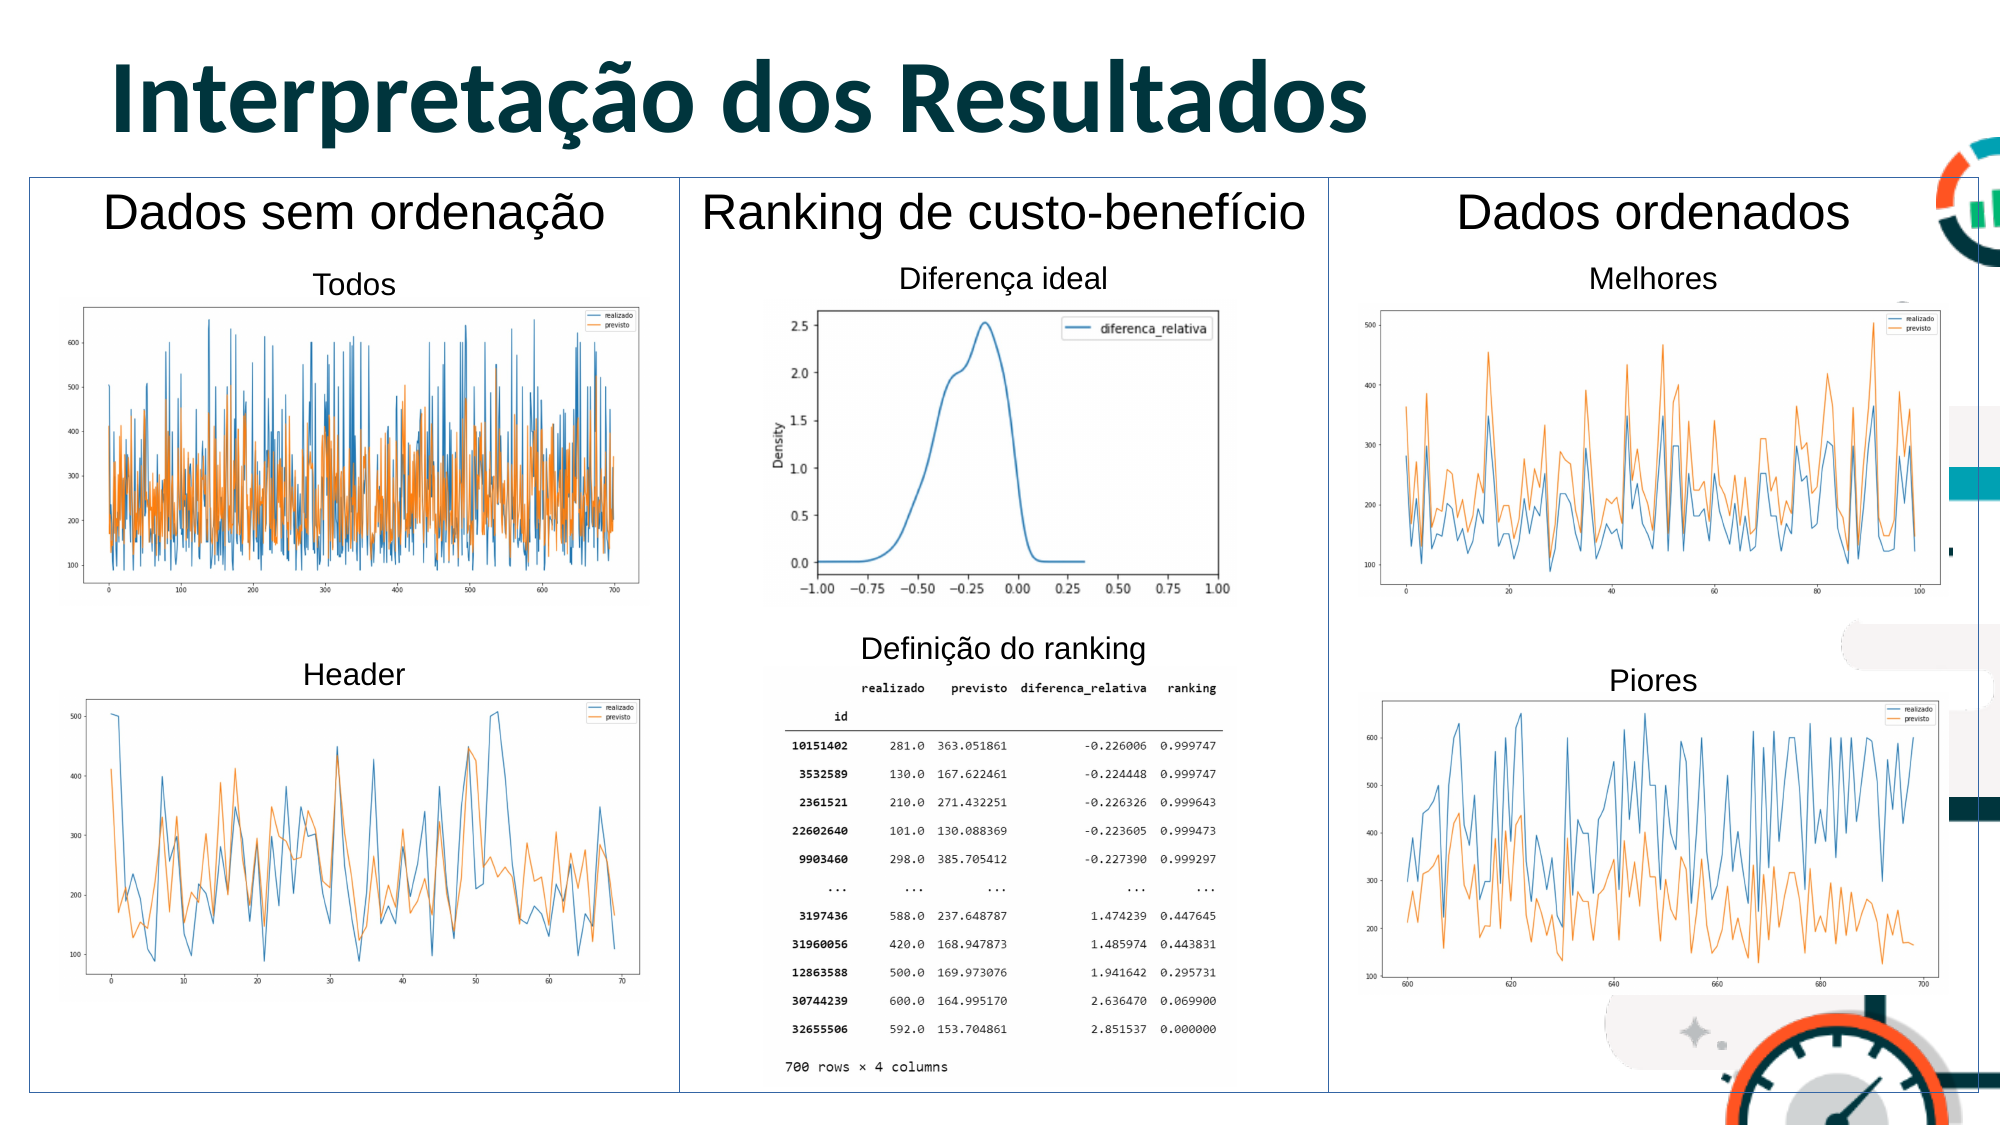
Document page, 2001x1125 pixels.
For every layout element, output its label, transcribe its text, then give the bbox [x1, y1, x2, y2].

text_box Piores [1329, 655, 1978, 706]
picture [1936, 248, 1978, 254]
picture [1721, 406, 2000, 1125]
picture [59, 700, 650, 1002]
text_box Ranking de custo-benefício [680, 178, 1328, 248]
title Interpretação dos Resultados [94, 0, 1892, 177]
text_box Melhores [1329, 254, 1978, 304]
picture [59, 310, 650, 606]
text_box Dados ordenados [1329, 178, 1978, 248]
text_box Diferença ideal [680, 254, 1328, 304]
text_box Todos [29, 259, 679, 310]
text_box Dados sem ordenação [29, 177, 679, 248]
picture [1358, 303, 1978, 655]
picture [763, 666, 1237, 1087]
text_box Definição do ranking [680, 623, 1328, 674]
picture [1936, 137, 2000, 267]
picture [763, 299, 1237, 608]
text_box Header [29, 649, 679, 700]
picture [1358, 692, 1978, 1092]
